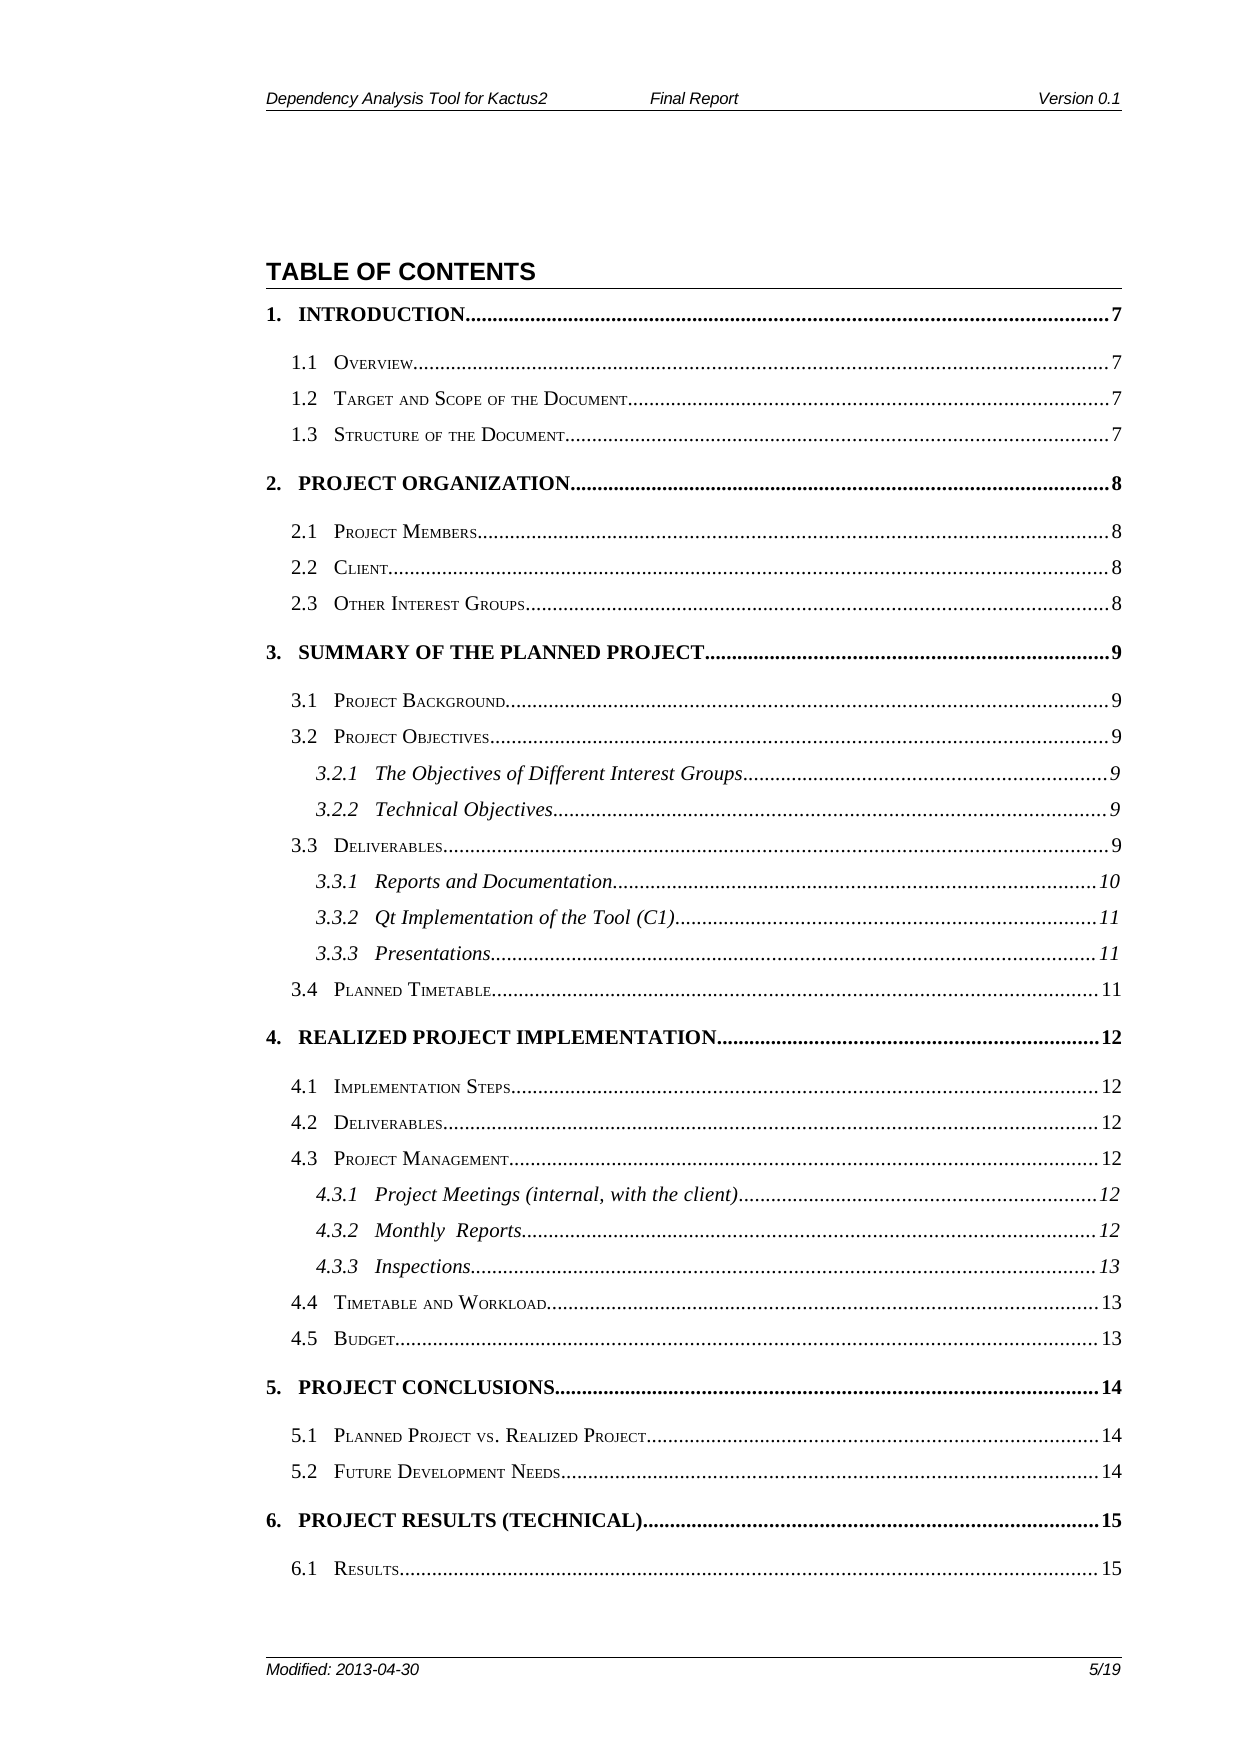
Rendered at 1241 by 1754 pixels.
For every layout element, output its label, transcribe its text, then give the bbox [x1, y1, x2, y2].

text 4. Realized project implementation 12 [266, 1025, 1122, 1049]
text 4.4 Timetable and Workload 13 [291, 1290, 1122, 1314]
text 3.3.2 Qt Implementation of the Tool (C1) 11 [316, 904, 1122, 929]
text 2.1 Project Members 8 [291, 519, 1122, 543]
text 4.3.2 Monthly Reports 12 [316, 1218, 1122, 1242]
text 4.2 Deliverables 12 [291, 1110, 1122, 1134]
text 3.3.3 Presentations 11 [316, 941, 1122, 965]
text 5.1 Planned Project vs. Realized Project 14 [291, 1423, 1122, 1447]
text 3.2 Project Objectives 9 [291, 724, 1122, 748]
text 1.3 Structure of the Document 7 [291, 422, 1122, 446]
text 1.1 Overview 7 [291, 350, 1122, 374]
text 3. Summary of the planned project 9 [266, 640, 1122, 664]
text 4.3.1 Project Meetings (internal, with the client) 12 [316, 1182, 1122, 1206]
text 4.3 Project Management 12 [291, 1146, 1122, 1170]
text 4.3.3 Inspections 13 [316, 1254, 1122, 1278]
text 4.5 Budget 13 [291, 1326, 1122, 1350]
text 3.2.1 The Objectives of Different Interest Groups 9 [316, 760, 1122, 784]
text 6.1 Results 15 [291, 1556, 1122, 1580]
text 3.2.2 Technical Objectives 9 [316, 796, 1122, 821]
text 2.2 Client 8 [291, 555, 1122, 579]
text 1.2 Target and Scope of the Document 7 [291, 386, 1122, 410]
text 1. Introduction 7 [266, 301, 1122, 326]
text 4.1 Implementation Steps 12 [291, 1074, 1122, 1098]
text 2.3 Other Interest Groups 8 [291, 591, 1122, 615]
text 3.1 Project Background 9 [291, 688, 1122, 712]
text 3.3.1 Reports and Documentation 10 [316, 868, 1122, 893]
list Table of Contents [266, 257, 1122, 288]
text 6. Project Results (Technical) 15 [266, 1508, 1122, 1532]
text 3.3 Deliverables 9 [291, 832, 1122, 857]
text 5. Project Conclusions 14 [266, 1374, 1122, 1399]
text 5.2 Future Development Needs 14 [291, 1459, 1122, 1483]
text 2. Project Organization 8 [266, 471, 1122, 495]
text 3.4 Planned Timetable 11 [291, 977, 1122, 1001]
